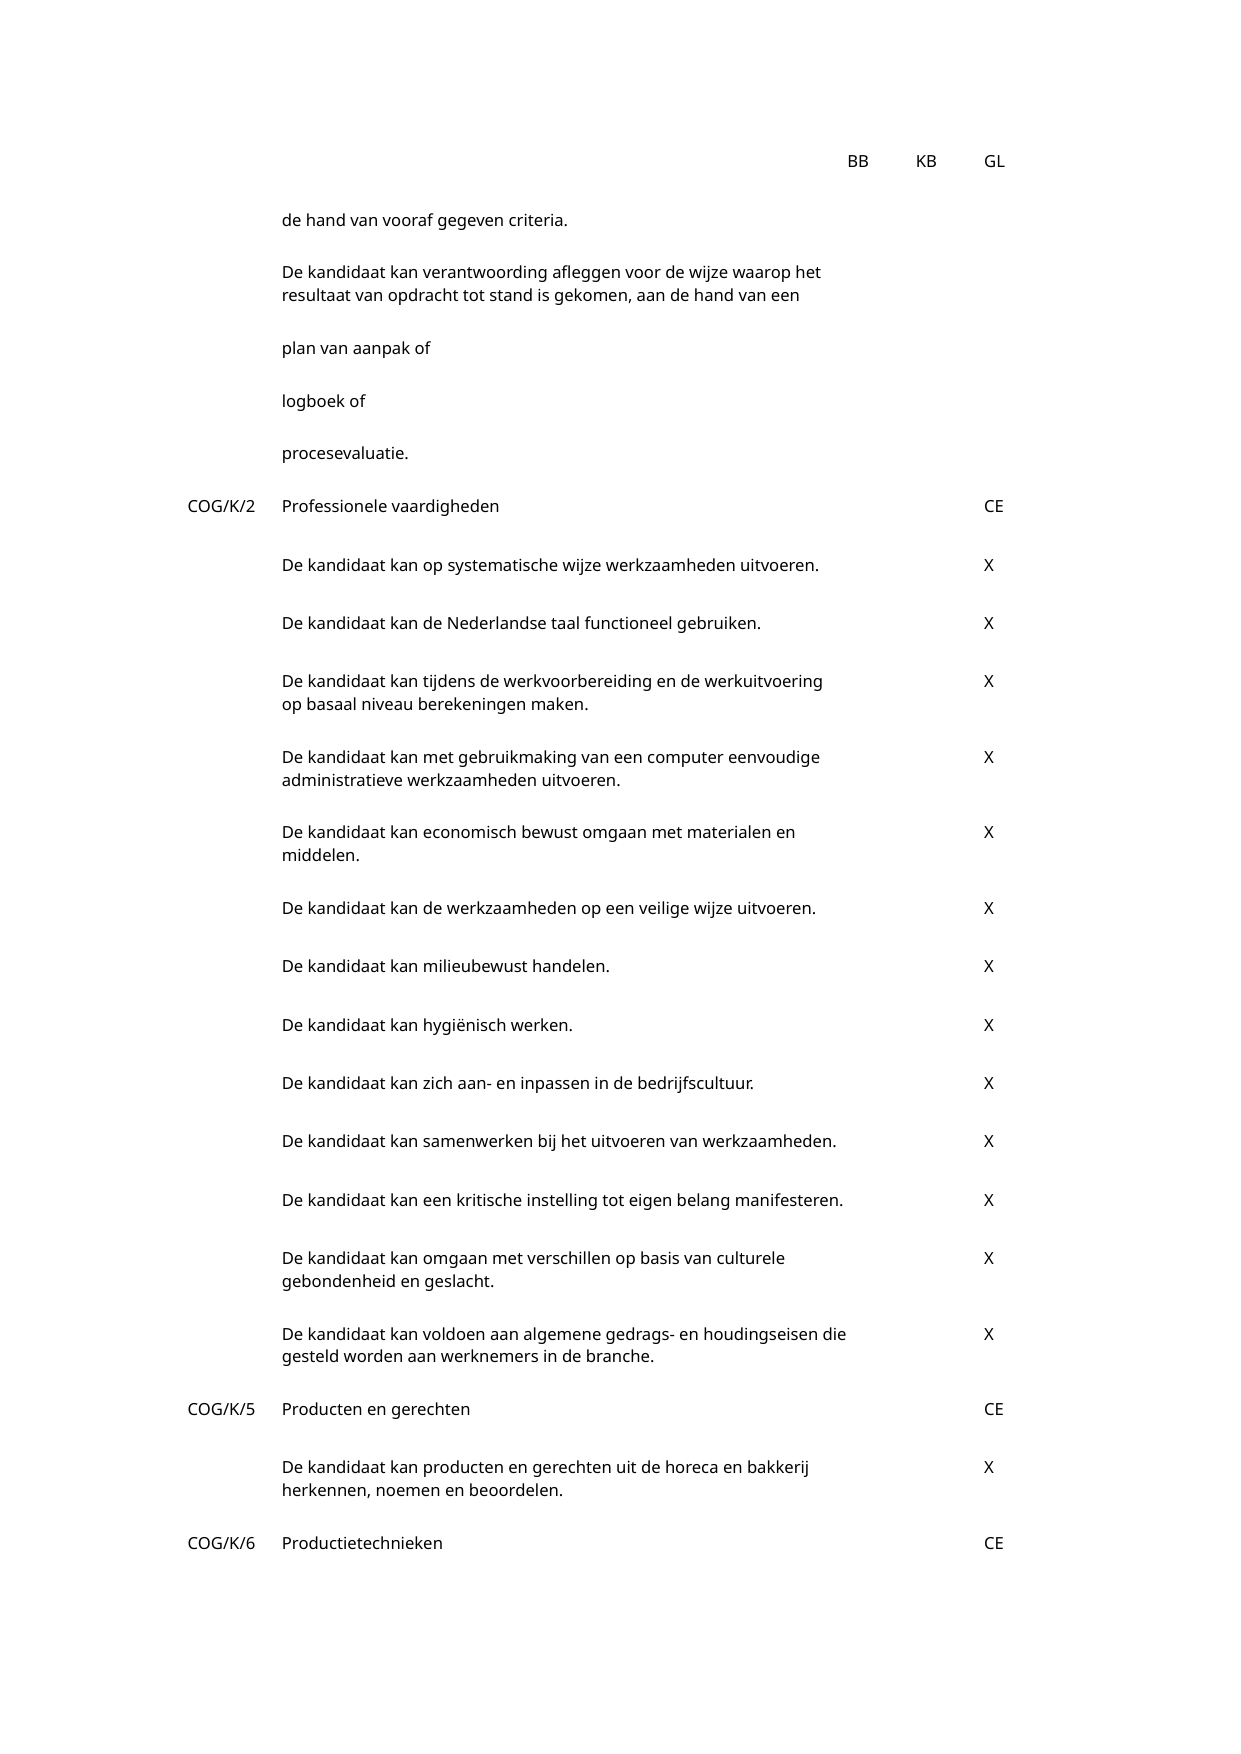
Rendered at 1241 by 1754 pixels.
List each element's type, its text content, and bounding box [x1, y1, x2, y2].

table_cell [188, 1130, 282, 1188]
table_cell [847, 1072, 916, 1130]
table_cell [916, 495, 984, 553]
table_cell [847, 745, 916, 821]
table_cell [188, 1322, 282, 1398]
table_header KB [916, 150, 984, 208]
table_cell [847, 821, 916, 896]
table_cell X [984, 612, 1053, 670]
table_cell [916, 1072, 984, 1130]
table_cell X [984, 745, 1053, 821]
table_cell [847, 670, 916, 745]
table_header GL [984, 150, 1053, 208]
table_cell X [984, 821, 1053, 896]
table_cell De kandidaat kan de Nederlandse taal functioneel gebruiken. [282, 612, 847, 670]
table_cell [847, 209, 916, 495]
table_cell [847, 955, 916, 1013]
table_cell [847, 1189, 916, 1247]
table_cell [188, 553, 282, 612]
table_cell [188, 1456, 282, 1532]
table_cell De kandidaat kan milieubewust handelen. [282, 955, 847, 1013]
table_cell X [984, 1189, 1053, 1247]
table_cell De kandidaat kan hygiënisch werken. [282, 1013, 847, 1072]
table_cell [916, 1130, 984, 1188]
table_header BB [847, 150, 916, 208]
table_cell [916, 553, 984, 612]
table_cell X [984, 553, 1053, 612]
table_cell [847, 1130, 916, 1188]
table_cell X [984, 1322, 1053, 1398]
table_cell De kandidaat kan de werkzaamheden op een veilige wijze uitvoeren. [282, 896, 847, 955]
table_cell [916, 1322, 984, 1398]
table_cell De kandidaat kan tijdens de werkvoorbereiding en de werkuitvoering op basaal niveau berekeningen maken. [282, 670, 847, 745]
table_cell [188, 821, 282, 896]
table_cell [188, 1013, 282, 1072]
table_cell [916, 612, 984, 670]
table_cell COG/K/6 [188, 1532, 282, 1590]
table_cell [188, 1072, 282, 1130]
table_cell [847, 612, 916, 670]
table_cell [847, 495, 916, 553]
table_cell Producten en gerechten [282, 1398, 847, 1456]
table_cell [916, 821, 984, 896]
table_cell CE [984, 495, 1053, 553]
table_cell X [984, 670, 1053, 745]
table_cell De kandidaat kan omgaan met verschillen op basis van culturele gebondenheid en geslacht. [282, 1247, 847, 1322]
table_cell [916, 955, 984, 1013]
table_cell [188, 745, 282, 821]
table_cell [916, 745, 984, 821]
table_cell [984, 209, 1053, 495]
table_cell [916, 670, 984, 745]
table_cell Professionele vaardigheden [282, 495, 847, 553]
table_cell De kandidaat kan producten en gerechten uit de horeca en bakkerij herkennen, noemen en beoordelen. [282, 1456, 847, 1532]
table_cell [847, 553, 916, 612]
table_cell De kandidaat kan economisch bewust omgaan met materialen en middelen. [282, 821, 847, 896]
table_cell [188, 209, 282, 495]
table_cell CE [984, 1532, 1053, 1590]
table_cell De kandidaat kan voldoen aan algemene gedrags- en houdingseisen die gesteld worden aan werknemers in de branche. [282, 1322, 847, 1398]
table_cell Productietechnieken [282, 1532, 847, 1590]
table_cell [916, 1456, 984, 1532]
table_header [282, 150, 847, 208]
table_cell [916, 1013, 984, 1072]
table_cell [847, 1013, 916, 1072]
table_cell [916, 896, 984, 955]
table_cell De kandidaat kan een kritische instelling tot eigen belang manifesteren. [282, 1189, 847, 1247]
table_header [188, 150, 282, 208]
table_cell [847, 1398, 916, 1456]
table_cell COG/K/5 [188, 1398, 282, 1456]
table_cell [916, 1247, 984, 1322]
table_cell X [984, 1130, 1053, 1188]
table_cell De kandidaat kan zich aan- en inpassen in de bedrijfscultuur. [282, 1072, 847, 1130]
table_cell [188, 670, 282, 745]
table_cell [188, 896, 282, 955]
table_cell CE [984, 1398, 1053, 1456]
table_cell COG/K/2 [188, 495, 282, 553]
table_cell [847, 1532, 916, 1590]
table_cell [916, 1398, 984, 1456]
table_cell X [984, 1013, 1053, 1072]
table_cell X [984, 1072, 1053, 1130]
table_cell [847, 896, 916, 955]
table_cell [188, 1247, 282, 1322]
table_cell [188, 955, 282, 1013]
table_cell [188, 1189, 282, 1247]
table_cell De kandidaat kan met gebruikmaking van een computer eenvoudige administratieve werkzaamheden uitvoeren. [282, 745, 847, 821]
table_cell [916, 1532, 984, 1590]
table_cell X [984, 1456, 1053, 1532]
table_cell X [984, 955, 1053, 1013]
table_cell [916, 1189, 984, 1247]
table_cell de hand van vooraf gegeven criteria. De kandidaat kan verantwoording afleggen voor de wijze waarop het resultaat van opdracht tot stand is gekomen, aan de hand van een plan van aanpak of logboek of procesevaluatie. [282, 209, 847, 495]
table_cell [847, 1247, 916, 1322]
table_cell De kandidaat kan op systematische wijze werkzaamheden uitvoeren. [282, 553, 847, 612]
table_cell X [984, 1247, 1053, 1322]
table_cell [847, 1456, 916, 1532]
table_cell X [984, 896, 1053, 955]
table_cell [188, 612, 282, 670]
table_cell [847, 1322, 916, 1398]
table_cell De kandidaat kan samenwerken bij het uitvoeren van werkzaamheden. [282, 1130, 847, 1188]
table_cell [916, 209, 984, 495]
